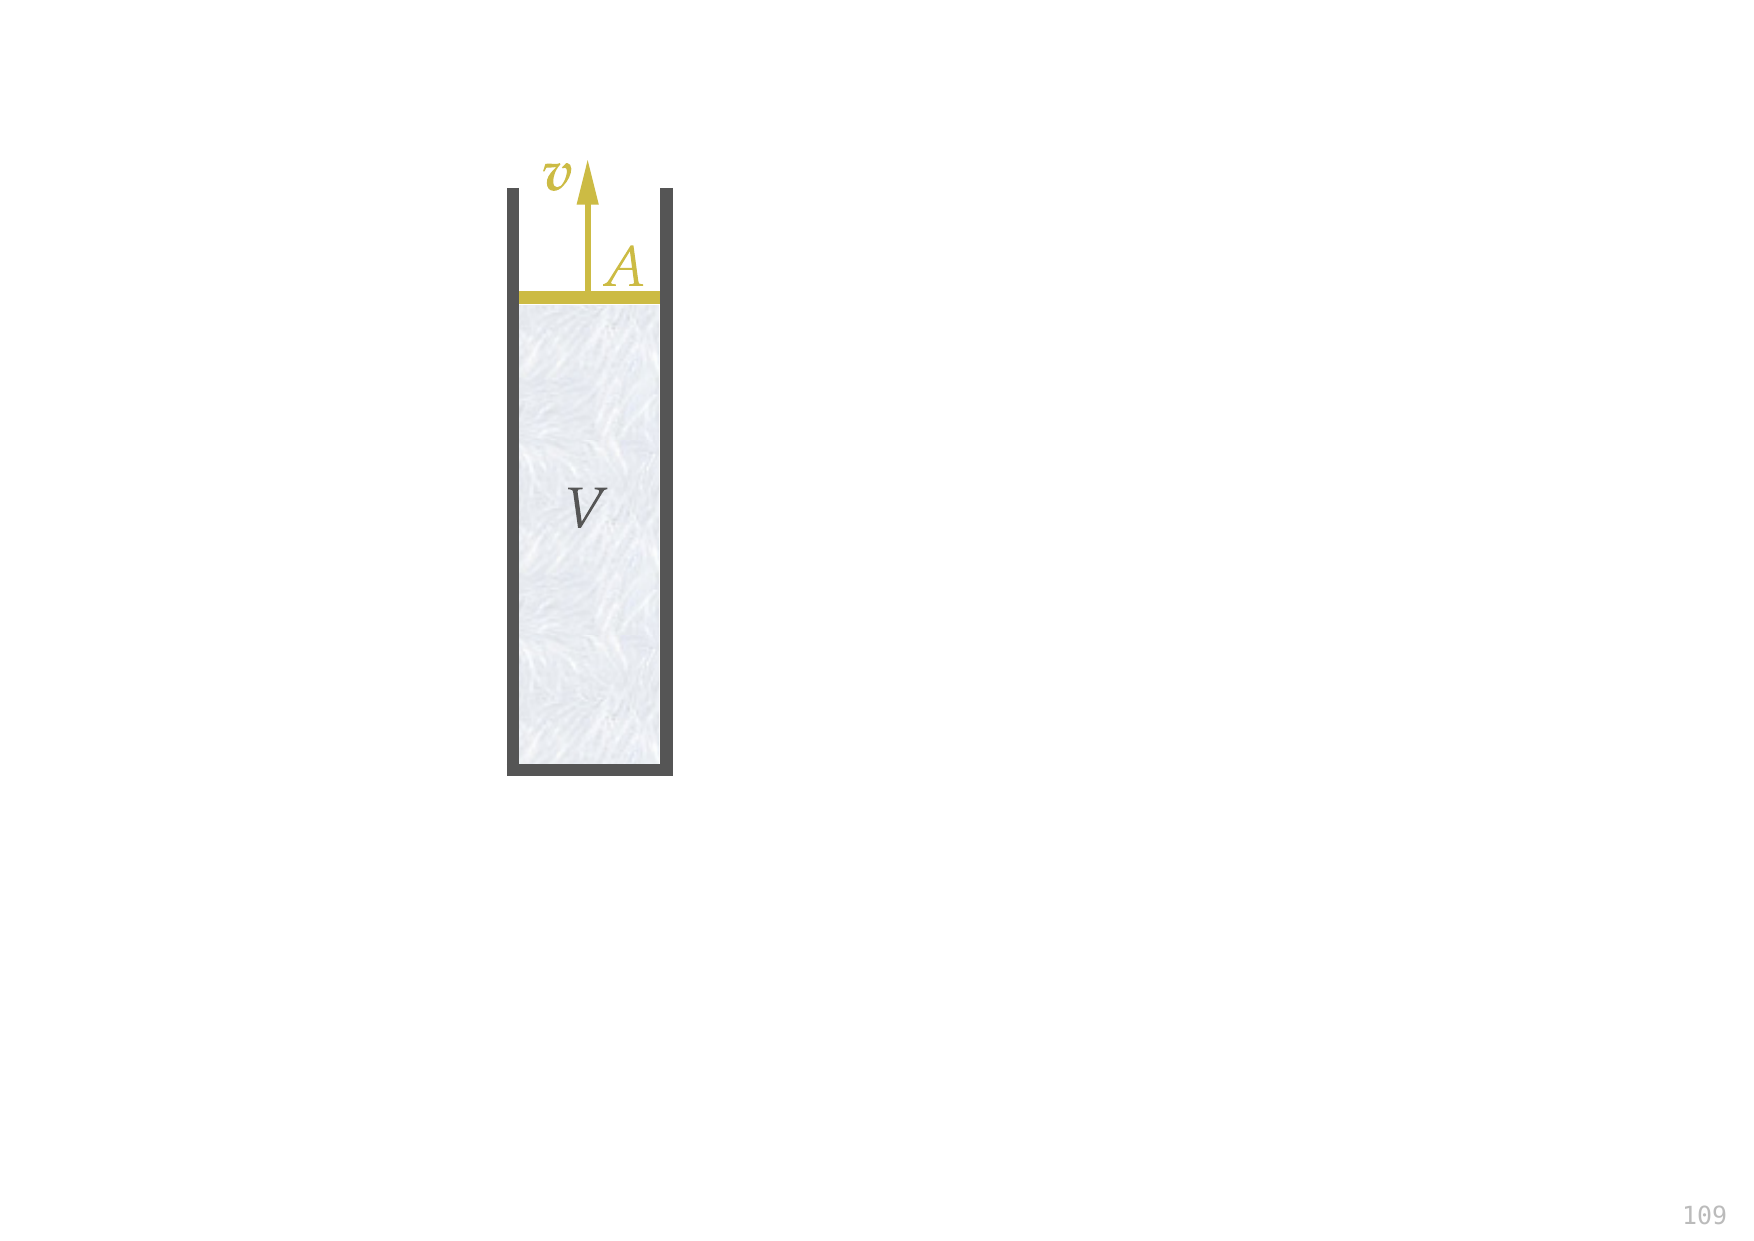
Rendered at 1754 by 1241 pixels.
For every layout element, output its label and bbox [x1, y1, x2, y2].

text_box [519, 305, 660, 764]
text_box [543, 163, 572, 191]
text_box [603, 245, 644, 286]
